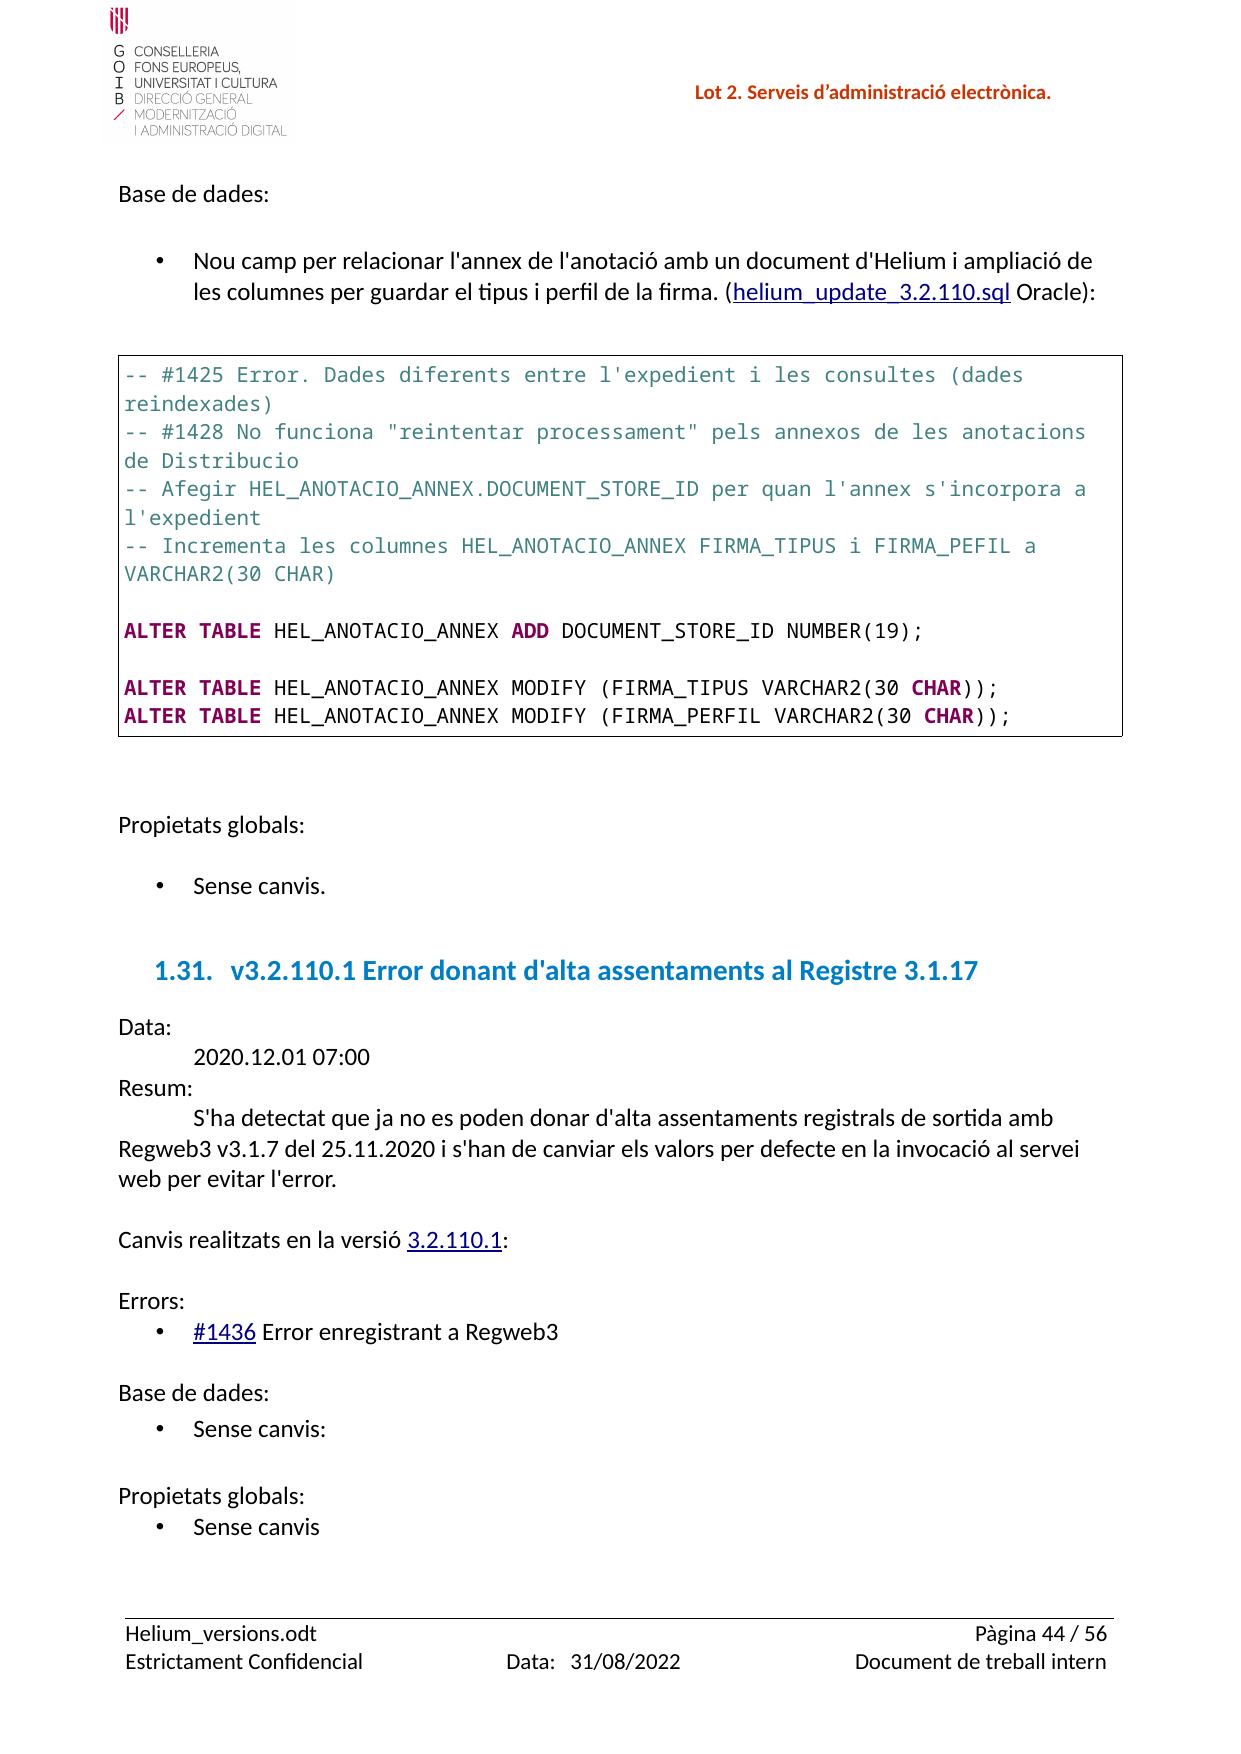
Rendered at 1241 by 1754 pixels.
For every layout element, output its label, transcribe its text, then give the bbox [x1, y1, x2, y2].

text Propietats globals: [118, 1481, 1122, 1511]
text Resum: [118, 1072, 1122, 1102]
table_header -- #1425 Error. Dades diferents entre l'expedient i les consultes (dades reindexades) -- #1428 No funciona "reintentar processament" pels annexos de les anotacions de Distribucio -- Afegir HEL_ANOTACIO_ANNEX.DOCUMENT_STORE_ID per quan l'annex s'incorpora a l'expedient -- Incrementa les columnes HEL_ANOTACIO_ANNEX FIRMA_TIPUS i FIRMA_PEFIL a VARCHAR2(30 CHAR) ALTER TABLE HEL_ANOTACIO_ANNEX ADD DOCUMENT_STORE_ID NUMBER(19); ALTER TABLE HEL_ANOTACIO_ANNEX MODIFY (FIRMA_TIPUS VARCHAR2(30 CHAR)); ALTER TABLE HEL_ANOTACIO_ANNEX MODIFY (FIRMA_PERFIL VARCHAR2(30 CHAR)); [119, 356, 1122, 736]
subtitle v3.2.110.1 Error donant d'alta assentaments al Registre 3.1.17 [153, 952, 1122, 987]
list Sense canvis [156, 1511, 1122, 1542]
text Data: [118, 1011, 1122, 1041]
list Sense canvis: [156, 1413, 1122, 1444]
text Base de dades: [118, 1377, 1122, 1408]
picture [100, 0, 297, 144]
text Base de dades: [118, 178, 1122, 209]
list #1436 Error enregistrant a Regweb3 [156, 1316, 1122, 1347]
text Errors: [118, 1286, 1122, 1316]
list Sense canvis. [156, 870, 1122, 900]
list Nou camp per relacionar l'annex de l'anotació amb un document d'Helium i ampliació de les columnes per guardar el tipus i perfil de la firma. (helium_update_3.2.110.sql Oracle): [156, 245, 1122, 306]
text S'ha detectat que ja no es poden donar d'alta assentaments registrals de sortida amb Regweb3 v3.1.7 del 25.11.2020 i s'han de canviar els valors per defecte en la invocació al servei web per evitar l'error. [118, 1102, 1122, 1194]
text 2020.12.01 07:00 [118, 1041, 1122, 1072]
text Propietats globals: [118, 809, 1122, 839]
text Canvis realitzats en la versió 3.2.110.1: [118, 1224, 1122, 1255]
